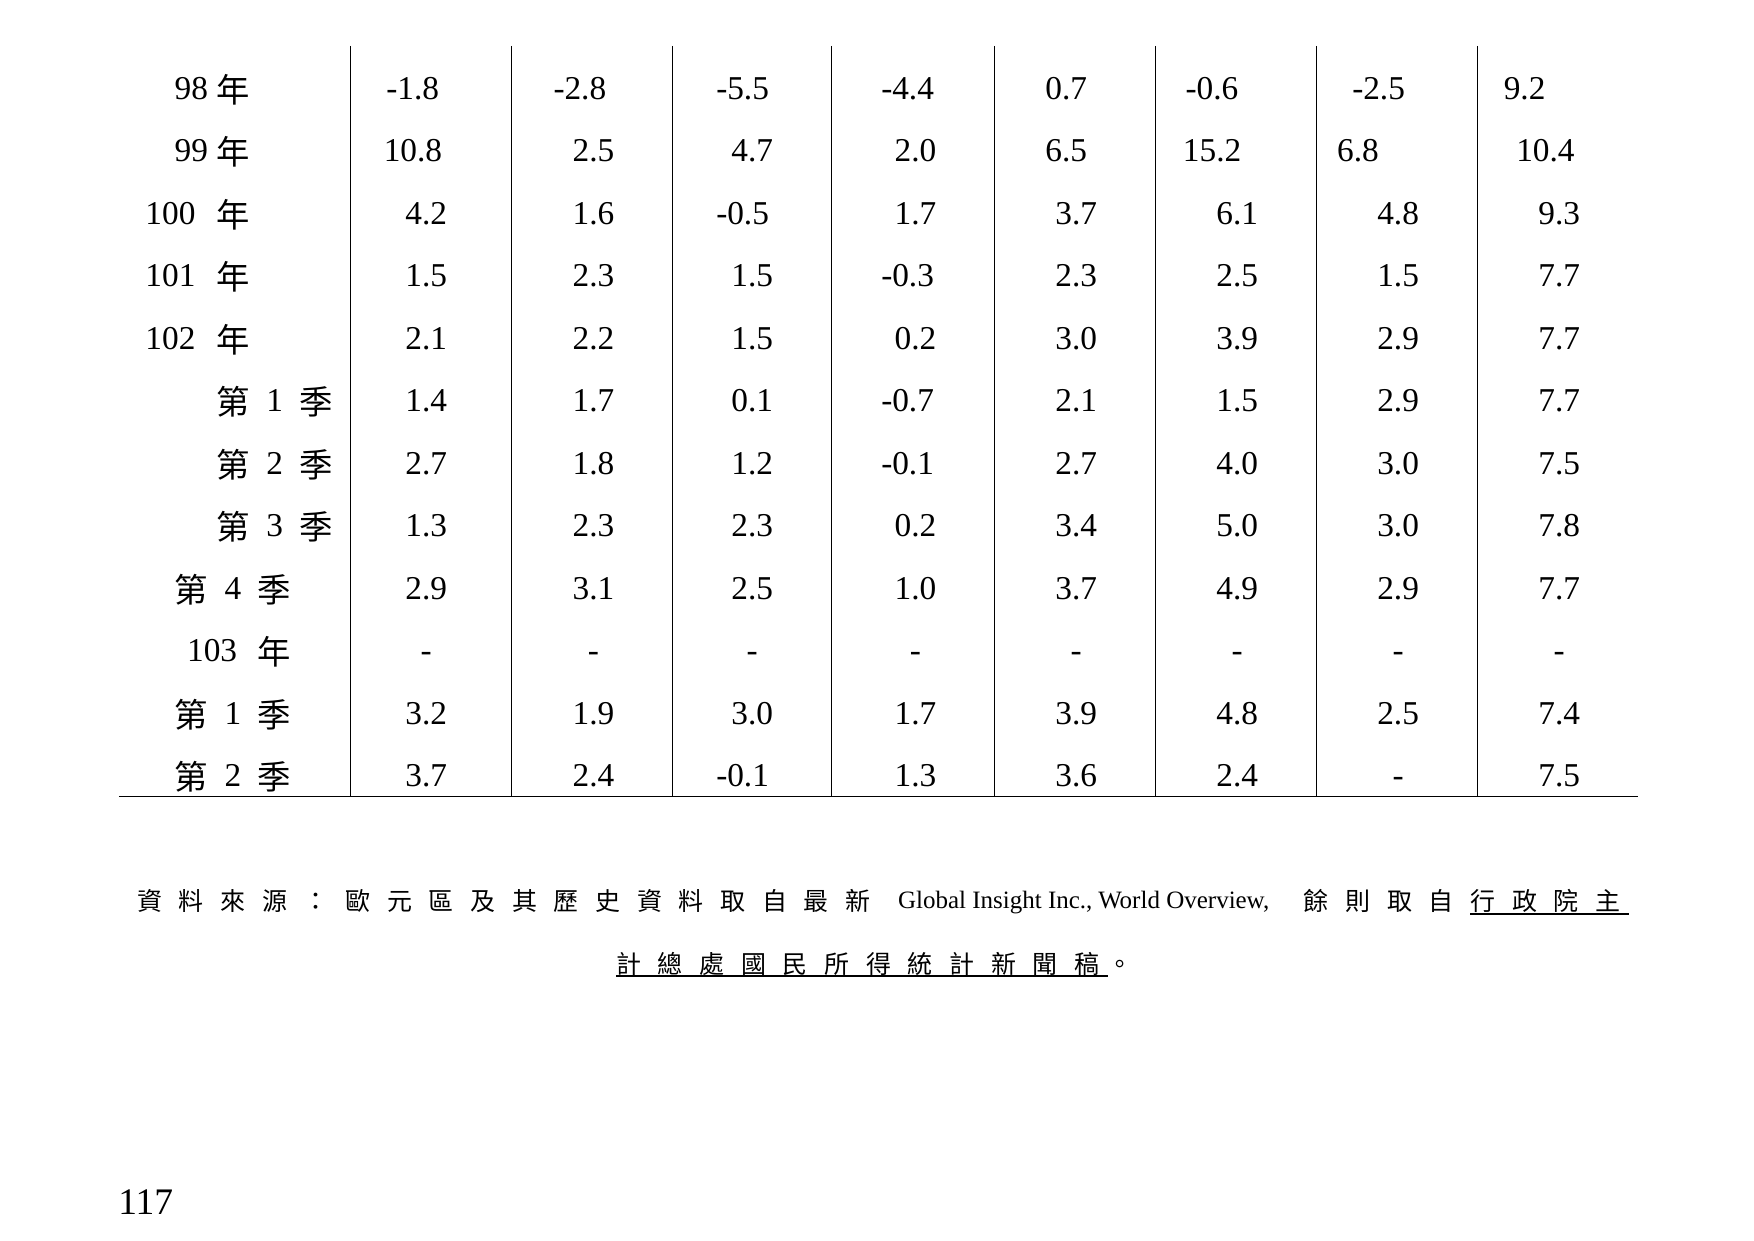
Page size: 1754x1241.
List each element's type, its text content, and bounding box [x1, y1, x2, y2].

table_cell 15.2 [1156, 108, 1316, 171]
table_cell 7.7 [1478, 546, 1638, 608]
table_cell 2.4 [512, 733, 672, 796]
table_cell 0.1 [673, 358, 831, 421]
table_cell 2.2 [512, 296, 672, 358]
table_cell 9.2 [1478, 46, 1638, 108]
table_cell 2.9 [1317, 296, 1477, 358]
table_cell 1.5 [1156, 358, 1316, 421]
table_cell 第3季 [119, 483, 350, 546]
table_cell 6.1 [1156, 171, 1316, 233]
table_cell - [1478, 608, 1638, 671]
table_cell 4.9 [1156, 546, 1316, 608]
table_cell -0.1 [673, 733, 831, 796]
table_cell 1.6 [512, 171, 672, 233]
table_cell -1.8 [351, 46, 511, 108]
table_cell 101年 [119, 233, 350, 296]
table_cell -0.1 [832, 421, 994, 483]
table_cell -0.5 [673, 171, 831, 233]
table_cell 102年 [119, 296, 350, 358]
table_cell 4.8 [1317, 171, 1477, 233]
table_cell 2.1 [995, 358, 1155, 421]
table_cell 3.7 [995, 546, 1155, 608]
table_cell - [832, 608, 994, 671]
table_cell 4.0 [1156, 421, 1316, 483]
table_cell 7.5 [1478, 421, 1638, 483]
table_cell 0.7 [995, 46, 1155, 108]
table_cell 第4季 [119, 546, 350, 608]
table_cell 1.3 [351, 483, 511, 546]
table_cell 3.0 [673, 671, 831, 733]
table_cell 6.5 [995, 108, 1155, 171]
table_cell 103年 [119, 608, 350, 671]
table_cell 2.5 [673, 546, 831, 608]
table_cell 1.3 [832, 733, 994, 796]
table_cell 10.4 [1478, 108, 1638, 171]
table_cell 2.5 [1317, 671, 1477, 733]
table_cell 2.3 [673, 483, 831, 546]
table_cell 7.7 [1478, 233, 1638, 296]
table_cell 1.5 [673, 233, 831, 296]
table_cell 2.3 [512, 233, 672, 296]
table_cell 7.8 [1478, 483, 1638, 546]
table_cell 3.4 [995, 483, 1155, 546]
table_cell - [512, 608, 672, 671]
table_cell 3.0 [1317, 421, 1477, 483]
table_cell 3.1 [512, 546, 672, 608]
table_cell 1.8 [512, 421, 672, 483]
table_cell 3.9 [995, 671, 1155, 733]
table_cell 1.7 [512, 358, 672, 421]
table_cell - [995, 608, 1155, 671]
table_cell 3.0 [995, 296, 1155, 358]
table_cell 100年 [119, 171, 350, 233]
table_cell - [1317, 608, 1477, 671]
table_cell 1.0 [832, 546, 994, 608]
table_cell - [1156, 608, 1316, 671]
table_cell 5.0 [1156, 483, 1316, 546]
table_cell 99年 [119, 108, 350, 171]
table_cell 2.0 [832, 108, 994, 171]
table_cell -0.6 [1156, 46, 1316, 108]
table_cell -5.5 [673, 46, 831, 108]
table_cell 1.2 [673, 421, 831, 483]
table_cell 3.9 [1156, 296, 1316, 358]
table_cell - [1317, 733, 1477, 796]
table_cell 第2季 [119, 733, 350, 796]
table_cell - [351, 608, 511, 671]
table_cell 7.7 [1478, 296, 1638, 358]
table_cell 1.5 [1317, 233, 1477, 296]
table_cell -0.3 [832, 233, 994, 296]
table_cell 3.7 [351, 733, 511, 796]
table_cell -4.4 [832, 46, 994, 108]
table_cell 2.4 [1156, 733, 1316, 796]
table_cell 0.2 [832, 296, 994, 358]
table_cell - [673, 608, 831, 671]
table_cell 3.6 [995, 733, 1155, 796]
table_cell -2.8 [512, 46, 672, 108]
table_cell 2.9 [351, 546, 511, 608]
table_cell 1.4 [351, 358, 511, 421]
table_cell 1.5 [673, 296, 831, 358]
table_cell 2.7 [351, 421, 511, 483]
table_cell 2.9 [1317, 358, 1477, 421]
text 資料來源：歐元區及其歷史資料取自最新Global Insight Inc., World Overview, 餘則取自行政院主計總處國民所得統計新聞稿。 [128, 858, 1628, 983]
table_cell 2.1 [351, 296, 511, 358]
table_cell -2.5 [1317, 46, 1477, 108]
table_cell 3.7 [995, 171, 1155, 233]
table_cell 第1季 [119, 358, 350, 421]
table_cell 2.5 [512, 108, 672, 171]
table_cell 1.7 [832, 671, 994, 733]
table_cell 6.8 [1317, 108, 1477, 171]
table_cell 7.7 [1478, 358, 1638, 421]
table_cell 1.9 [512, 671, 672, 733]
table_cell 2.3 [995, 233, 1155, 296]
table_cell 9.3 [1478, 171, 1638, 233]
table_cell 第1季 [119, 671, 350, 733]
table_cell 2.3 [512, 483, 672, 546]
table_cell 4.7 [673, 108, 831, 171]
table_cell 4.8 [1156, 671, 1316, 733]
table_cell 98年 [119, 46, 350, 108]
table_cell 7.5 [1478, 733, 1638, 796]
table_cell 3.2 [351, 671, 511, 733]
table_cell 0.2 [832, 483, 994, 546]
table_cell 2.9 [1317, 546, 1477, 608]
table_cell 1.7 [832, 171, 994, 233]
table_cell -0.7 [832, 358, 994, 421]
table_cell 7.4 [1478, 671, 1638, 733]
table_cell 2.5 [1156, 233, 1316, 296]
table_cell 4.2 [351, 171, 511, 233]
table_cell 第2季 [119, 421, 350, 483]
table_cell 1.5 [351, 233, 511, 296]
table_cell 10.8 [351, 108, 511, 171]
table_cell 3.0 [1317, 483, 1477, 546]
table_cell 2.7 [995, 421, 1155, 483]
